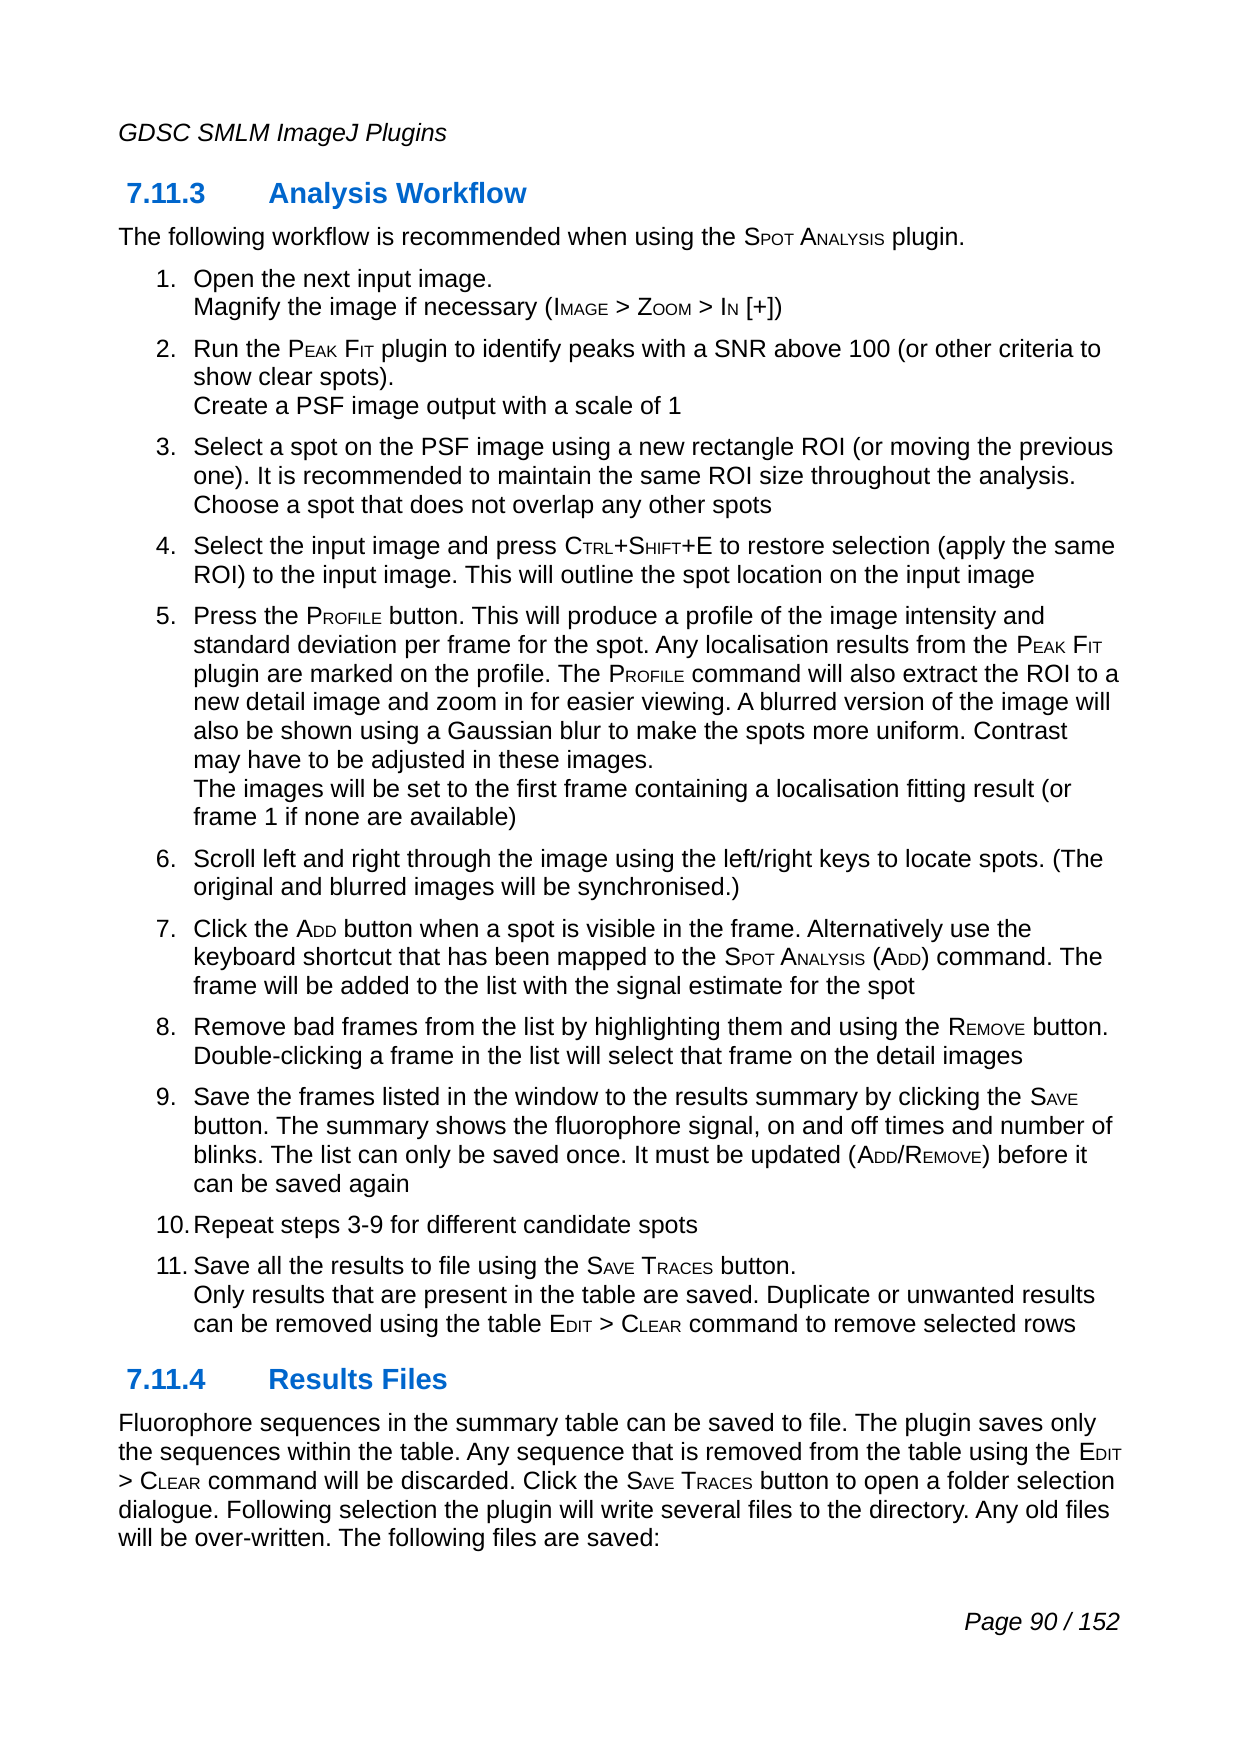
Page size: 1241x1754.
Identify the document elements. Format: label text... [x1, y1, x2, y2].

list Select the input image and press Ctrl+Shift+E to restore selection (apply the same ROI) to the input image. This will outline the spot location on the input image [156, 531, 1122, 589]
list Scroll left and right through the image using the left/right keys to locate spots. (The original and blurred images will be synchronised.) [156, 844, 1122, 901]
text Fluorophore sequences in the summary table can be saved to file. The plugin saves only the sequences within the table. Any sequence that is removed from the table using the Edit > Clear command will be discarded. Click the Save Traces button to open a folder selection dialogue. Following selection the plugin will write several files to the directory. Any old files will be over-written. The following files are saved: [118, 1408, 1122, 1552]
list Run the Peak Fit plugin to identify peaks with a SNR above 100 (or other criteria to show clear spots). Create a PSF image output with a scale of 1 [156, 334, 1122, 420]
list Save all the results to file using the Save Traces button. Only results that are present in the table are saved. Duplicate or unwanted results can be removed using the table Edit > Clear command to remove selected rows [156, 1251, 1122, 1337]
list Save the frames listed in the window to the results summary by clicking the Save button. The summary shows the fluorophore signal, on and off times and number of blinks. The list can only be saved once. It must be updated (Add/Remove) before it can be saved again [156, 1082, 1122, 1197]
list Repeat steps 3-9 for different candidate spots [156, 1210, 1122, 1239]
subtitle Results Files [118, 1362, 1122, 1396]
list Press the Profile button. This will produce a profile of the image intensity and standard deviation per frame for the spot. Any localisation results from the Peak Fit plugin are marked on the profile. The Profile command will also extract the ROI to a new detail image and zoom in for easier viewing. A blurred version of the image will also be shown using a Gaussian blur to make the spots more uniform. Contrast may have to be adjusted in these images. The images will be set to the first frame containing a localisation fitting result (or frame 1 if none are available) [156, 601, 1122, 831]
list Select a spot on the PSF image using a new rectangle ROI (or moving the previous one). It is recommended to maintain the same ROI size throughout the analysis. Choose a spot that does not overlap any other spots [156, 432, 1122, 519]
list Remove bad frames from the list by highlighting them and using the Remove button. Double-clicking a frame in the list will select that frame on the detail images [156, 1012, 1122, 1070]
list Click the Add button when a spot is visible in the frame. Alternatively use the keyboard shortcut that has been mapped to the Spot Analysis (Add) command. The frame will be added to the list with the signal estimate for the spot [156, 914, 1122, 1000]
list Open the next input image. Magnify the image if necessary (Image > Zoom > In [+]) [156, 264, 1122, 321]
subtitle Analysis Workflow [118, 176, 1122, 210]
text The following workflow is recommended when using the Spot Analysis plugin. [118, 222, 1122, 251]
